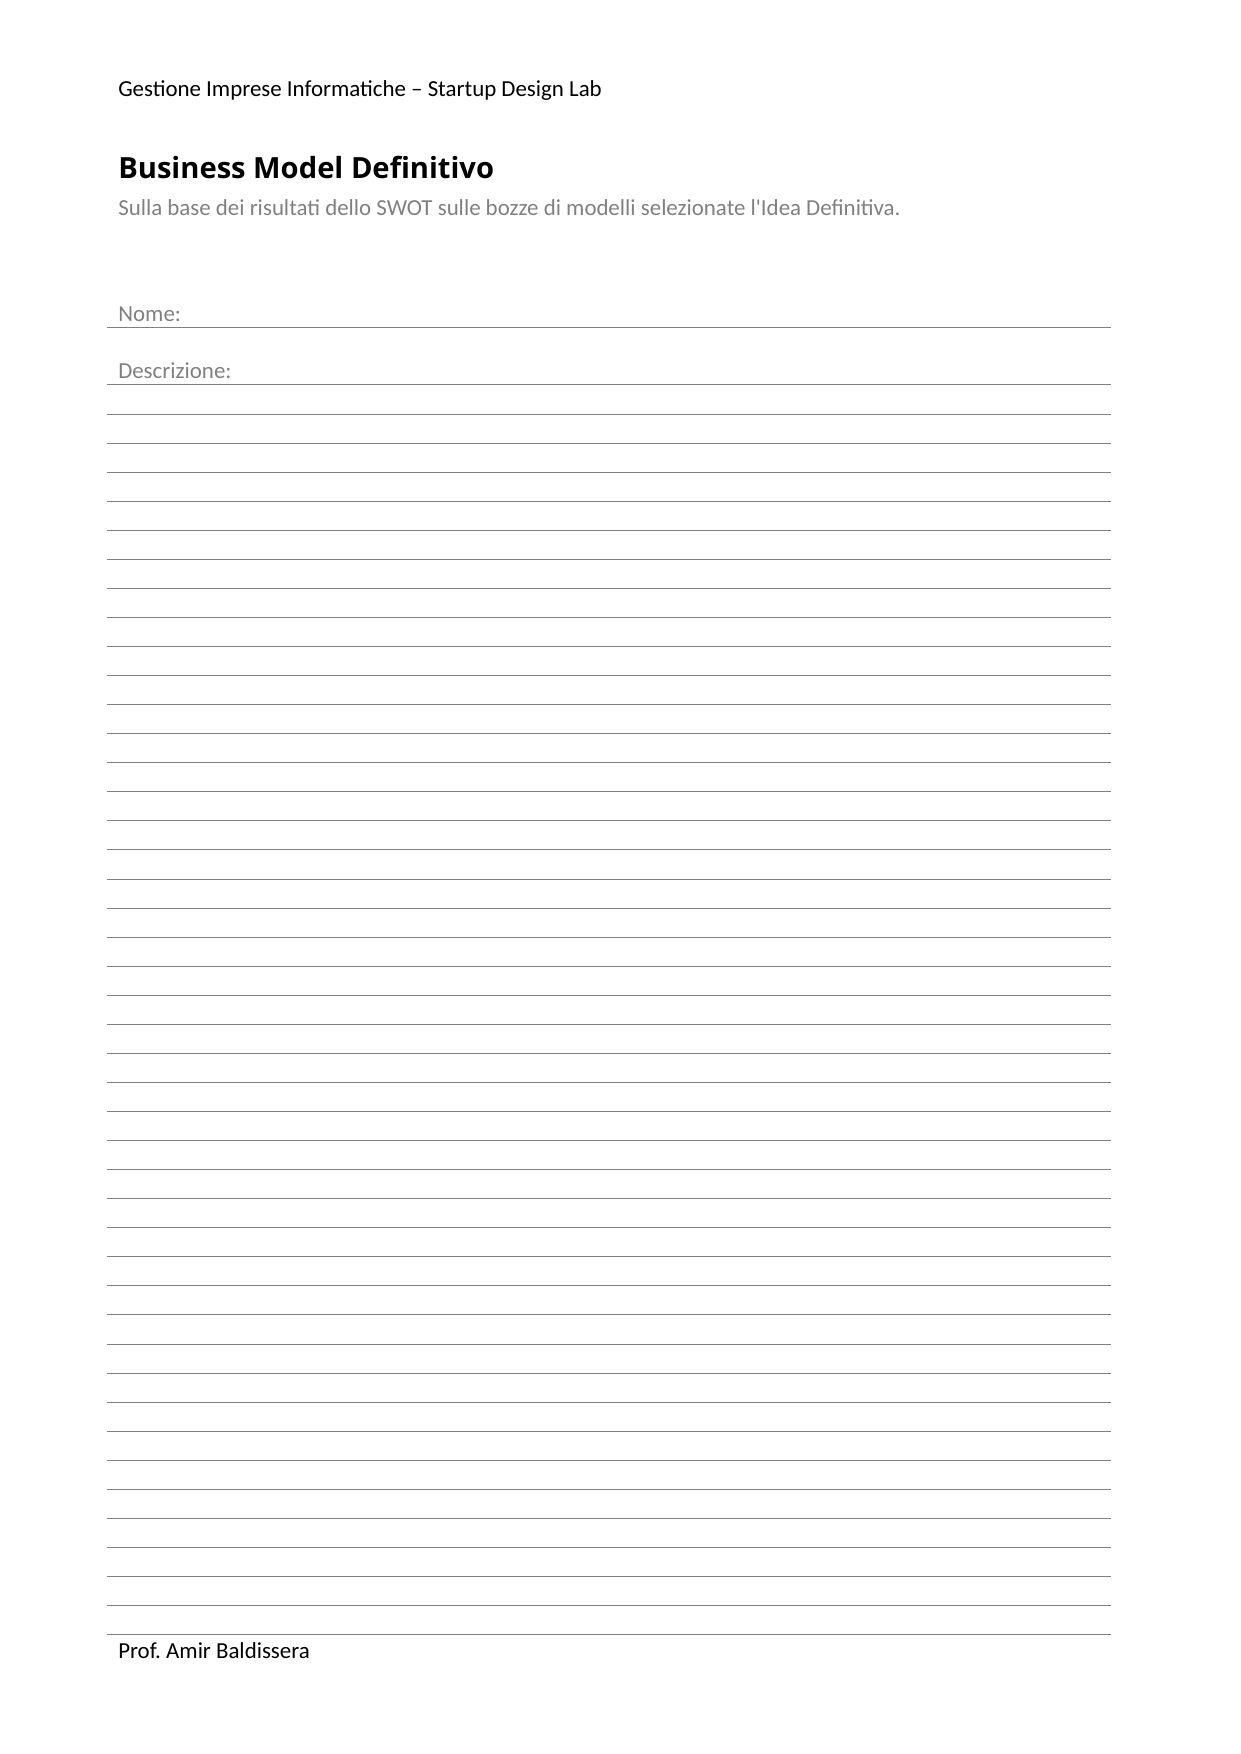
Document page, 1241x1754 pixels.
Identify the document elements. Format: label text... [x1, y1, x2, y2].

table_cell [107, 938, 1111, 966]
table_cell [107, 618, 1111, 646]
table_cell [107, 1228, 1111, 1256]
table_cell [107, 647, 1111, 675]
table_cell [107, 589, 1111, 617]
table_cell [107, 385, 1111, 413]
table_cell [107, 676, 1111, 704]
table_cell [107, 1490, 1111, 1518]
table_cell [107, 1083, 1111, 1111]
table_cell [107, 1257, 1111, 1285]
table_cell [107, 821, 1111, 849]
table_cell [107, 967, 1111, 995]
table_cell [107, 734, 1111, 762]
table_cell [107, 996, 1111, 1024]
text Sulla base dei risultati dello SWOT sulle bozze di modelli selezionate l'Idea Definitiva. [118, 193, 1122, 221]
table_cell [107, 1548, 1111, 1576]
table_cell [107, 763, 1111, 791]
table_cell [107, 850, 1111, 878]
table_cell [107, 880, 1111, 907]
table_cell [107, 473, 1111, 501]
table_cell [107, 1403, 1111, 1431]
table_cell [107, 1519, 1111, 1547]
table_cell [107, 415, 1111, 442]
table_cell [107, 1606, 1111, 1634]
table_cell [107, 1112, 1111, 1140]
table_cell [107, 1315, 1111, 1343]
table_cell [107, 531, 1111, 559]
table_cell [107, 1054, 1111, 1082]
table_cell [107, 1432, 1111, 1460]
table_cell [107, 792, 1111, 820]
table_header Nome: [107, 299, 1111, 327]
table_cell [107, 444, 1111, 472]
subtitle Business Model Definitivo [118, 148, 1122, 187]
table_cell [107, 1199, 1111, 1227]
table_cell Descrizione: [107, 328, 1111, 384]
table_cell [107, 502, 1111, 530]
table_cell [107, 1286, 1111, 1314]
table_cell [107, 560, 1111, 588]
table_cell [107, 909, 1111, 937]
table_cell [107, 1461, 1111, 1489]
table_cell [107, 1374, 1111, 1402]
table_cell [107, 1577, 1111, 1605]
table_cell [107, 1141, 1111, 1169]
table_cell [107, 1170, 1111, 1198]
table_cell [107, 705, 1111, 733]
table_cell [107, 1025, 1111, 1053]
table_cell [107, 1345, 1111, 1372]
